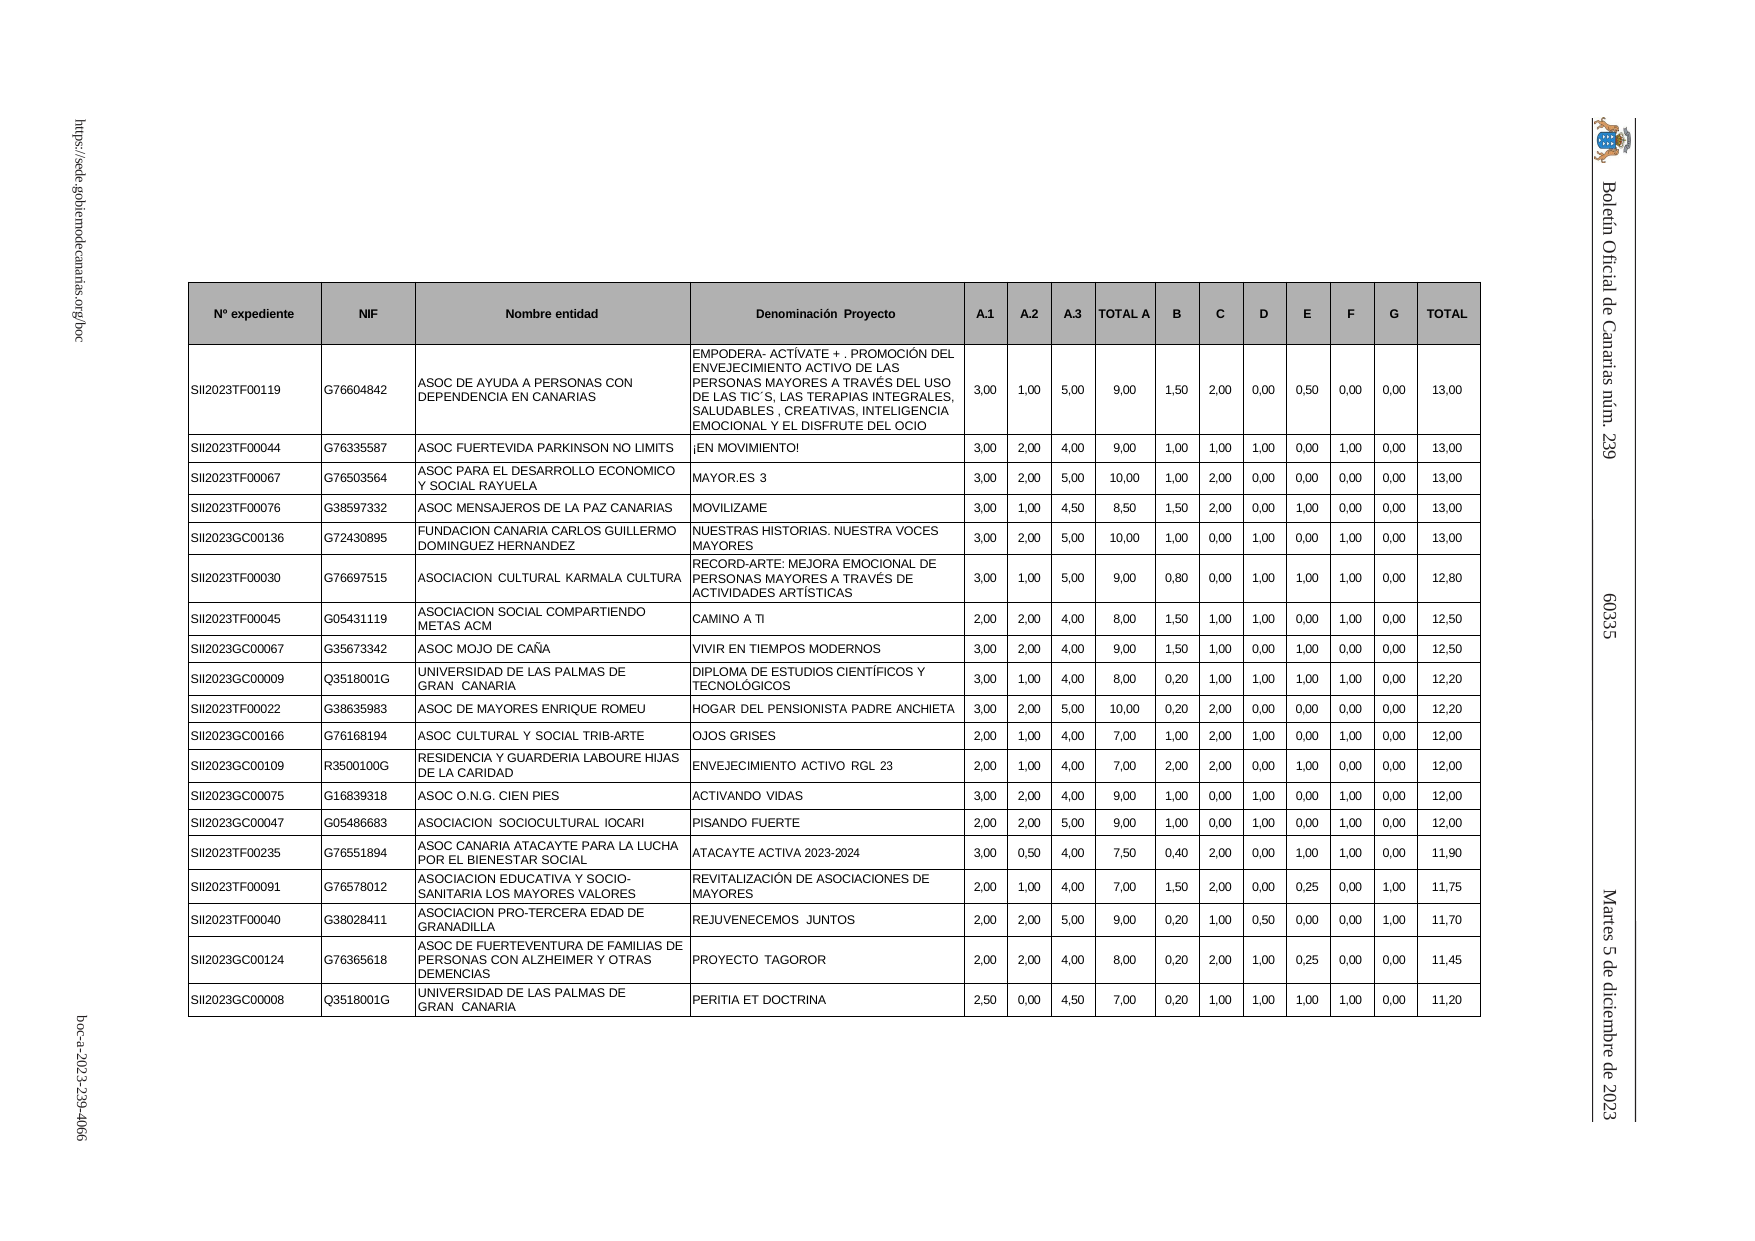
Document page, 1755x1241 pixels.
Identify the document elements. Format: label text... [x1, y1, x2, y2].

table_cell 1,00 [1331, 783, 1374, 808]
table_cell 8,00 [1096, 937, 1155, 983]
table_cell SII2023TF00045 [189, 603, 321, 634]
table_cell 10,00 [1096, 696, 1155, 721]
table_cell 4,00 [1052, 663, 1095, 694]
table_cell 0,00 [1331, 636, 1374, 661]
table_cell 2,00 [1008, 603, 1051, 634]
table_cell 1,00 [1331, 435, 1374, 461]
table_cell 0,00 [1331, 463, 1374, 494]
table_cell 1,00 [1375, 870, 1417, 903]
table_cell SII2023TF00030 [189, 555, 321, 601]
table_cell G76578012 [322, 870, 415, 903]
table_cell 0,00 [1287, 523, 1330, 554]
table_cell 4,50 [1052, 495, 1095, 521]
table_cell 5,00 [1052, 904, 1095, 936]
text boc-a-2023-239-4066 [74, 1016, 91, 1145]
table_cell 0,00 [1331, 495, 1374, 521]
table_cell 3,00 [965, 663, 1007, 694]
table_cell 1,00 [1008, 663, 1051, 694]
table_cell SII2023GC00008 [189, 984, 321, 1016]
table_cell 1,00 [1200, 663, 1243, 694]
table_cell 5,00 [1052, 345, 1095, 434]
table_cell 1,50 [1156, 495, 1199, 521]
table_cell G76503564 [322, 463, 415, 494]
table_cell 3,00 [965, 523, 1007, 554]
table_cell 4,00 [1052, 870, 1095, 903]
table_cell 3,00 [965, 555, 1007, 601]
table_cell 5,00 [1052, 463, 1095, 494]
table_cell SII2023GC00009 [189, 663, 321, 694]
table_cell 12,00 [1418, 750, 1480, 781]
table_cell 0,00 [1200, 783, 1243, 808]
table_cell PISANDO FUERTE [691, 810, 964, 835]
table_cell SII2023GC00047 [189, 810, 321, 835]
table_cell 0,00 [1287, 435, 1330, 461]
table_cell 0,00 [1375, 495, 1417, 521]
table_cell 2,00 [1008, 463, 1051, 494]
table_cell 1,00 [1008, 870, 1051, 903]
table_cell 1,50 [1156, 870, 1199, 903]
table_cell 1,00 [1008, 555, 1051, 601]
table_cell 5,00 [1052, 523, 1095, 554]
table_cell 2,00 [1008, 904, 1051, 936]
table_cell ASOC O.N.G. CIEN PIES [416, 783, 690, 808]
table_cell 1,00 [1244, 663, 1286, 694]
table_cell 0,20 [1156, 696, 1199, 721]
table_cell 0,40 [1156, 836, 1199, 869]
table_cell 1,00 [1244, 523, 1286, 554]
table_cell ¡EN MOVIMIENTO! [691, 435, 964, 461]
table_cell SII2023GC00124 [189, 937, 321, 983]
table_cell 13,00 [1418, 523, 1480, 554]
table_cell 0,00 [1375, 523, 1417, 554]
table_cell 1,00 [1331, 555, 1374, 601]
table_cell 0,00 [1375, 750, 1417, 781]
table_cell 9,00 [1096, 435, 1155, 461]
table_header A.2 [1008, 283, 1051, 344]
table_header Denominación Proyecto [691, 283, 964, 344]
table_cell 8,50 [1096, 495, 1155, 521]
table_cell DIPLOMA DE ESTUDIOS CIENTÍFICOS Y TECNOLÓGICOS [691, 663, 964, 694]
table_cell 7,50 [1096, 836, 1155, 869]
table_cell 1,50 [1156, 345, 1199, 434]
table_cell HOGAR DEL PENSIONISTA PADRE ANCHIETA [691, 696, 964, 721]
table_cell 7,00 [1096, 750, 1155, 781]
table_cell 0,00 [1331, 345, 1374, 434]
table_cell 0,00 [1375, 984, 1417, 1016]
table_cell G38635983 [322, 696, 415, 721]
text Boletín Oficial de Canarias núm. 239 [1599, 181, 1621, 462]
table_cell 11,90 [1418, 836, 1480, 869]
table_cell 1,00 [1156, 723, 1199, 748]
table_cell VIVIR EN TIEMPOS MODERNOS [691, 636, 964, 661]
table_cell 0,00 [1375, 696, 1417, 721]
table_cell ENVEJECIMIENTO ACTIVO RGL 23 [691, 750, 964, 781]
table_cell G76168194 [322, 723, 415, 748]
table_cell 0,25 [1287, 937, 1330, 983]
table_cell 10,00 [1096, 463, 1155, 494]
table_cell 1,00 [1287, 555, 1330, 601]
table_cell ASOC MOJO DE CAÑA [416, 636, 690, 661]
table_header F [1331, 283, 1374, 344]
table_cell 5,00 [1052, 810, 1095, 835]
table_cell 2,00 [965, 870, 1007, 903]
table_cell SII2023TF00067 [189, 463, 321, 494]
table_cell 8,00 [1096, 663, 1155, 694]
table_cell 0,00 [1287, 904, 1330, 936]
table_cell 0,00 [1200, 810, 1243, 835]
table_cell 1,00 [1244, 810, 1286, 835]
table_cell 0,00 [1244, 495, 1286, 521]
table_cell 0,00 [1375, 463, 1417, 494]
table_cell 1,00 [1287, 636, 1330, 661]
table_cell ACTIVANDO VIDAS [691, 783, 964, 808]
table_cell 1,00 [1008, 345, 1051, 434]
table_cell 1,00 [1331, 723, 1374, 748]
table_cell 0,20 [1156, 984, 1199, 1016]
table_cell 3,00 [965, 783, 1007, 808]
table_cell 4,00 [1052, 603, 1095, 634]
table_cell ASOC FUERTEVIDA PARKINSON NO LIMITS [416, 435, 690, 461]
table_cell 2,00 [965, 723, 1007, 748]
table_cell 9,00 [1096, 345, 1155, 434]
table_cell 0,80 [1156, 555, 1199, 601]
table_cell G76604842 [322, 345, 415, 434]
table_cell RESIDENCIA Y GUARDERIA LABOURE HIJAS DE LA CARIDAD [416, 750, 690, 781]
table_cell 2,00 [1200, 836, 1243, 869]
table_cell SII2023TF00044 [189, 435, 321, 461]
table_cell 0,00 [1331, 750, 1374, 781]
table_cell 0,00 [1375, 663, 1417, 694]
table_cell SII2023TF00091 [189, 870, 321, 903]
table_cell 1,00 [1156, 435, 1199, 461]
table_cell 9,00 [1096, 636, 1155, 661]
table_cell R3500100G [322, 750, 415, 781]
table_cell 0,00 [1287, 723, 1330, 748]
table_cell 4,00 [1052, 435, 1095, 461]
table_cell 3,00 [965, 345, 1007, 434]
table_cell 0,00 [1375, 783, 1417, 808]
table_cell 1,50 [1156, 603, 1199, 634]
table_cell 2,00 [965, 937, 1007, 983]
table_cell G72430895 [322, 523, 415, 554]
table_cell SII2023TF00119 [189, 345, 321, 434]
table_cell 0,00 [1287, 810, 1330, 835]
table_cell 12,80 [1418, 555, 1480, 601]
table_cell ASOCIACION SOCIAL COMPARTIENDO METAS ACM [416, 603, 690, 634]
table_cell 1,00 [1331, 810, 1374, 835]
table_cell SII2023GC00067 [189, 636, 321, 661]
table_cell 0,00 [1375, 603, 1417, 634]
table_cell G76551894 [322, 836, 415, 869]
table_cell 1,00 [1244, 723, 1286, 748]
table_header NIF [322, 283, 415, 344]
table_header TOTAL A [1096, 283, 1155, 344]
table_cell ASOCIACION EDUCATIVA Y SOCIO- SANITARIA LOS MAYORES VALORES [416, 870, 690, 903]
table_cell G05486683 [322, 810, 415, 835]
table_cell 1,00 [1156, 783, 1199, 808]
table_cell 1,00 [1331, 603, 1374, 634]
table_cell 2,00 [965, 750, 1007, 781]
table_cell 2,00 [1008, 435, 1051, 461]
table_cell G76697515 [322, 555, 415, 601]
table_cell 0,00 [1287, 603, 1330, 634]
table_cell G05431119 [322, 603, 415, 634]
table_cell 1,00 [1331, 836, 1374, 869]
table_header TOTAL [1418, 283, 1480, 344]
table_cell UNIVERSIDAD DE LAS PALMAS DE GRAN CANARIA [416, 984, 690, 1016]
table_cell 0,00 [1375, 836, 1417, 869]
table_cell SII2023GC00075 [189, 783, 321, 808]
table_cell ASOC PARA EL DESARROLLO ECONOMICO Y SOCIAL RAYUELA [416, 463, 690, 494]
table_header E [1287, 283, 1330, 344]
table_cell 7,00 [1096, 870, 1155, 903]
table_cell 0,25 [1287, 870, 1330, 903]
table_cell 1,00 [1200, 984, 1243, 1016]
table_cell 1,00 [1200, 904, 1243, 936]
table_cell ASOC CULTURAL Y SOCIAL TRIB-ARTE [416, 723, 690, 748]
table_cell NUESTRAS HISTORIAS. NUESTRA VOCES MAYORES [691, 523, 964, 554]
table_cell ASOC DE MAYORES ENRIQUE ROMEU [416, 696, 690, 721]
table_cell 4,00 [1052, 937, 1095, 983]
table_cell G16839318 [322, 783, 415, 808]
table_header B [1156, 283, 1199, 344]
table_cell 8,00 [1096, 603, 1155, 634]
table_cell 0,00 [1244, 870, 1286, 903]
table_cell 12,20 [1418, 696, 1480, 721]
table_cell 0,20 [1156, 937, 1199, 983]
table_cell 4,00 [1052, 636, 1095, 661]
table_header Nombre entidad [416, 283, 690, 344]
table_cell 0,00 [1375, 555, 1417, 601]
table_cell ASOCIACION PRO-TERCERA EDAD DE GRANADILLA [416, 904, 690, 936]
table_cell OJOS GRISES [691, 723, 964, 748]
table_cell UNIVERSIDAD DE LAS PALMAS DE GRAN CANARIA [416, 663, 690, 694]
table_header C [1200, 283, 1243, 344]
table_cell 3,00 [965, 495, 1007, 521]
table_cell 12,20 [1418, 663, 1480, 694]
table_cell 0,50 [1008, 836, 1051, 869]
table_cell 1,00 [1156, 463, 1199, 494]
table_cell 0,20 [1156, 904, 1199, 936]
table_cell 11,20 [1418, 984, 1480, 1016]
table_cell 2,00 [1200, 696, 1243, 721]
table_cell 12,00 [1418, 723, 1480, 748]
table_cell 0,00 [1375, 723, 1417, 748]
table_cell G35673342 [322, 636, 415, 661]
table_cell SII2023TF00235 [189, 836, 321, 869]
table_cell 0,00 [1244, 836, 1286, 869]
table_cell 7,00 [1096, 723, 1155, 748]
table_cell 0,00 [1200, 555, 1243, 601]
table_cell 1,00 [1287, 495, 1330, 521]
table_cell 1,50 [1156, 636, 1199, 661]
table_cell 2,00 [1008, 783, 1051, 808]
table_cell 4,50 [1052, 984, 1095, 1016]
table_cell Q3518001G [322, 984, 415, 1016]
table_cell ASOC MENSAJEROS DE LA PAZ CANARIAS [416, 495, 690, 521]
table_cell 2,50 [965, 984, 1007, 1016]
table_cell 9,00 [1096, 904, 1155, 936]
table_cell 1,00 [1008, 723, 1051, 748]
table_cell 4,00 [1052, 750, 1095, 781]
table_cell ASOC CANARIA ATACAYTE PARA LA LUCHA POR EL BIENESTAR SOCIAL [416, 836, 690, 869]
table_cell 0,00 [1244, 345, 1286, 434]
table_cell 2,00 [1200, 345, 1243, 434]
table_cell 4,00 [1052, 836, 1095, 869]
table_cell 1,00 [1200, 603, 1243, 634]
table_cell 0,00 [1331, 696, 1374, 721]
table_cell 2,00 [1200, 495, 1243, 521]
table_cell 0,00 [1287, 463, 1330, 494]
table_cell 5,00 [1052, 696, 1095, 721]
table_cell 9,00 [1096, 810, 1155, 835]
table_cell 3,00 [965, 836, 1007, 869]
table_cell 13,00 [1418, 345, 1480, 434]
table_cell 2,00 [1200, 937, 1243, 983]
table_cell 0,20 [1156, 663, 1199, 694]
table_cell 0,50 [1244, 904, 1286, 936]
table_cell 0,00 [1244, 750, 1286, 781]
table_cell 0,00 [1200, 523, 1243, 554]
table_cell 12,50 [1418, 636, 1480, 661]
table_header A.1 [965, 283, 1007, 344]
table_header G [1375, 283, 1417, 344]
table_cell MAYOR.ES 3 [691, 463, 964, 494]
table_cell 10,00 [1096, 523, 1155, 554]
table_cell 11,45 [1418, 937, 1480, 983]
table_cell 1,00 [1287, 750, 1330, 781]
table_cell 0,50 [1287, 345, 1330, 434]
table_cell 4,00 [1052, 783, 1095, 808]
table_cell 1,00 [1375, 904, 1417, 936]
table_cell 2,00 [1200, 870, 1243, 903]
table_cell REJUVENECEMOS JUNTOS [691, 904, 964, 936]
table_cell SII2023TF00022 [189, 696, 321, 721]
table_cell ASOC DE AYUDA A PERSONAS CON DEPENDENCIA EN CANARIAS [416, 345, 690, 434]
table_cell 2,00 [1156, 750, 1199, 781]
table_cell 3,00 [965, 435, 1007, 461]
table_cell EMPODERA- ACTÍVATE + . PROMOCIÓN DEL ENVEJECIMIENTO ACTIVO DE LAS PERSONAS MAYORES A TRAVÉS DEL USO DE LAS TIC´S, LAS TERAPIAS INTEGRALES, SALUDABLES , CREATIVAS, INTELIGENCIA EMOCIONAL Y EL DISFRUTE DEL OCIO [691, 345, 964, 434]
table_cell 0,00 [1287, 783, 1330, 808]
table_cell ASOCIACION CULTURAL KARMALA CULTURA [416, 555, 690, 601]
table_cell 1,00 [1331, 663, 1374, 694]
table_cell 0,00 [1244, 636, 1286, 661]
table_cell 2,00 [1200, 463, 1243, 494]
table_cell SII2023GC00136 [189, 523, 321, 554]
table_cell G76335587 [322, 435, 415, 461]
table_cell 1,00 [1156, 523, 1199, 554]
table_cell 1,00 [1331, 984, 1374, 1016]
table_cell 3,00 [965, 463, 1007, 494]
table_cell PROYECTO TAGOROR [691, 937, 964, 983]
table_cell 0,00 [1375, 345, 1417, 434]
table_cell 2,00 [1008, 696, 1051, 721]
table_cell SII2023TF00040 [189, 904, 321, 936]
table_cell 0,00 [1375, 937, 1417, 983]
table_cell 5,00 [1052, 555, 1095, 601]
table_cell 1,00 [1244, 435, 1286, 461]
table_cell 1,00 [1008, 750, 1051, 781]
table_cell 0,00 [1008, 984, 1051, 1016]
table_cell 2,00 [1200, 750, 1243, 781]
text 60335 [1600, 593, 1621, 642]
table_cell 1,00 [1244, 984, 1286, 1016]
table_cell 11,70 [1418, 904, 1480, 936]
table_cell 7,00 [1096, 984, 1155, 1016]
table_cell 1,00 [1244, 555, 1286, 601]
table_cell 11,75 [1418, 870, 1480, 903]
table_cell 2,00 [1200, 723, 1243, 748]
table_cell 1,00 [1008, 495, 1051, 521]
table_cell 9,00 [1096, 555, 1155, 601]
table_cell 0,00 [1287, 696, 1330, 721]
table_cell SII2023GC00166 [189, 723, 321, 748]
table_cell CAMINO A TI [691, 603, 964, 634]
table_cell 1,00 [1331, 523, 1374, 554]
table_cell ATACAYTE ACTIVA 2023-2024 [691, 836, 964, 869]
table_cell 1,00 [1287, 836, 1330, 869]
table_cell 2,00 [965, 810, 1007, 835]
table_cell MOVILIZAME [691, 495, 964, 521]
table_cell 12,00 [1418, 810, 1480, 835]
table_header Nº expediente [189, 283, 321, 344]
table_cell 2,00 [1008, 523, 1051, 554]
table_cell 2,00 [965, 904, 1007, 936]
table_cell 1,00 [1287, 663, 1330, 694]
table_cell 13,00 [1418, 463, 1480, 494]
table_cell 0,00 [1244, 463, 1286, 494]
table_cell RECORD-ARTE: MEJORA EMOCIONAL DE PERSONAS MAYORES A TRAVÉS DE ACTIVIDADES ARTÍSTICAS [691, 555, 964, 601]
text Martes 5 de diciembre de 2023 [1600, 889, 1621, 1124]
table_cell 13,00 [1418, 495, 1480, 521]
table_cell REVITALIZACIÓN DE ASOCIACIONES DE MAYORES [691, 870, 964, 903]
table_cell Q3518001G [322, 663, 415, 694]
table_cell G76365618 [322, 937, 415, 983]
table_cell 0,00 [1375, 435, 1417, 461]
table_cell 0,00 [1375, 810, 1417, 835]
table_cell 12,00 [1418, 783, 1480, 808]
table_cell ASOC DE FUERTEVENTURA DE FAMILIAS DE PERSONAS CON ALZHEIMER Y OTRAS DEMENCIAS [416, 937, 690, 983]
table_cell 0,00 [1244, 696, 1286, 721]
table_cell 4,00 [1052, 723, 1095, 748]
table_cell 1,00 [1244, 783, 1286, 808]
table_cell G38597332 [322, 495, 415, 521]
table_cell G38028411 [322, 904, 415, 936]
table_cell 1,00 [1244, 937, 1286, 983]
table_cell 0,00 [1375, 636, 1417, 661]
table_cell 3,00 [965, 696, 1007, 721]
table_header D [1244, 283, 1286, 344]
table_cell 2,00 [1008, 937, 1051, 983]
table_cell FUNDACION CANARIA CARLOS GUILLERMO DOMINGUEZ HERNANDEZ [416, 523, 690, 554]
table_cell 2,00 [1008, 810, 1051, 835]
table_cell 0,00 [1331, 937, 1374, 983]
table_cell 9,00 [1096, 783, 1155, 808]
table_cell 3,00 [965, 636, 1007, 661]
text https://sede.gobiernodecanarias.org/boc [72, 119, 89, 352]
table_cell ASOCIACION SOCIOCULTURAL IOCARI [416, 810, 690, 835]
table_cell PERITIA ET DOCTRINA [691, 984, 964, 1016]
table_header A.3 [1052, 283, 1095, 344]
table_cell 13,00 [1418, 435, 1480, 461]
table_cell 12,50 [1418, 603, 1480, 634]
table_cell 1,00 [1200, 435, 1243, 461]
table_cell 1,00 [1156, 810, 1199, 835]
table_cell 0,00 [1331, 904, 1374, 936]
table_cell 0,00 [1331, 870, 1374, 903]
table_cell SII2023TF00076 [189, 495, 321, 521]
table_cell 1,00 [1244, 603, 1286, 634]
table_cell 2,00 [965, 603, 1007, 634]
table_cell 2,00 [1008, 636, 1051, 661]
table_cell 1,00 [1287, 984, 1330, 1016]
table_cell 1,00 [1200, 636, 1243, 661]
table_cell SII2023GC00109 [189, 750, 321, 781]
